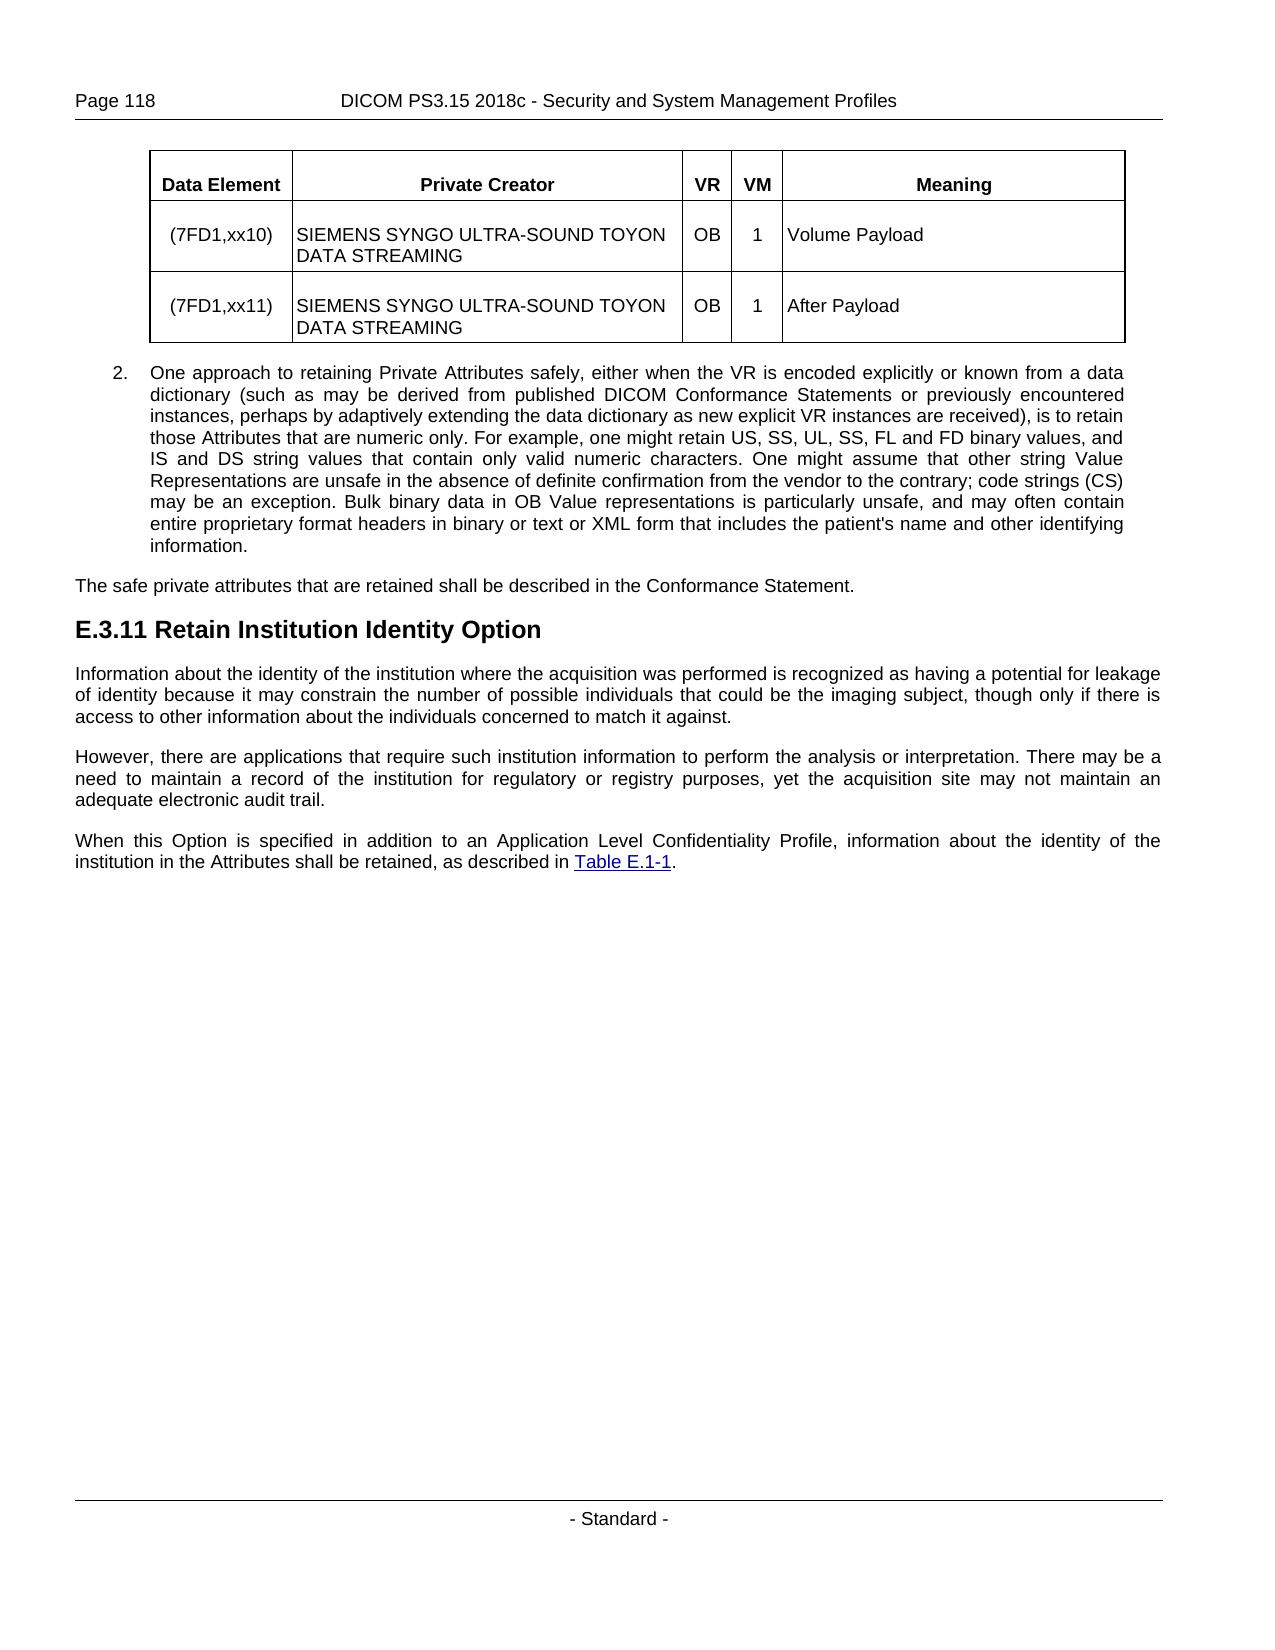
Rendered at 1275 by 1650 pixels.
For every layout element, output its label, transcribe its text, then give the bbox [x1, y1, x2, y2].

table_cell (7FD1,xx10) [151, 201, 292, 271]
table_cell OB [683, 272, 731, 342]
table_header VM [732, 151, 782, 200]
table_header Private Creator [293, 151, 682, 200]
text When this Option is specified in addition to an Application Level Confidentiality Profile, information about the identity of the institution in the Attributes shall be retained, as described in Table E.1-1. [75, 829, 1162, 873]
text Information about the identity of the institution where the acquisition was performed is recognized as having a potential for leakage of identity because it may constrain the number of possible individuals that could be the imaging subject, though only if there is access to other information about the individuals concerned to match it against. [75, 663, 1162, 727]
table_cell Volume Payload [783, 201, 1124, 271]
text The safe private attributes that are retained shall be described in the Conformance Statement. [75, 575, 1162, 596]
table_header Data Element [151, 151, 292, 200]
table_cell SIEMENS SYNGO ULTRA-SOUND TOYON DATA STREAMING [293, 201, 682, 271]
table_header Meaning [783, 151, 1124, 200]
text E.3.11 Retain Institution Identity Option [75, 615, 1162, 644]
table_cell SIEMENS SYNGO ULTRA-SOUND TOYON DATA STREAMING [293, 272, 682, 342]
table_header VR [683, 151, 731, 200]
table_cell 1 [732, 272, 782, 342]
list One approach to retaining Private Attributes safely, either when the VR is encoded explicitly or known from a data dictionary (such as may be derived from published DICOM Conformance Statements or previously encountered instances, perhaps by adaptively extending the data dictionary as new explicit VR instances are received), is to retain those Attributes that are numeric only. For example, one might retain US, SS, UL, SS, FL and FD binary values, and IS and DS string values that contain only valid numeric characters. One might assume that other string Value Representations are unsafe in the absence of definite confirmation from the vendor to the contrary; code strings (CS) may be an exception. Bulk binary data in OB Value representations is particularly unsafe, and may often contain entire proprietary format headers in binary or text or XML form that includes the patient's name and other identifying information. [112, 362, 1125, 556]
table_cell (7FD1,xx11) [151, 272, 292, 342]
text However, there are applications that require such institution information to perform the analysis or interpretation. There may be a need to maintain a record of the institution for regulatory or registry purposes, yet the acquisition site may not maintain an adequate electronic audit trail. [75, 746, 1162, 811]
table_cell 1 [732, 201, 782, 271]
table_cell After Payload [783, 272, 1124, 342]
table_cell OB [683, 201, 731, 271]
